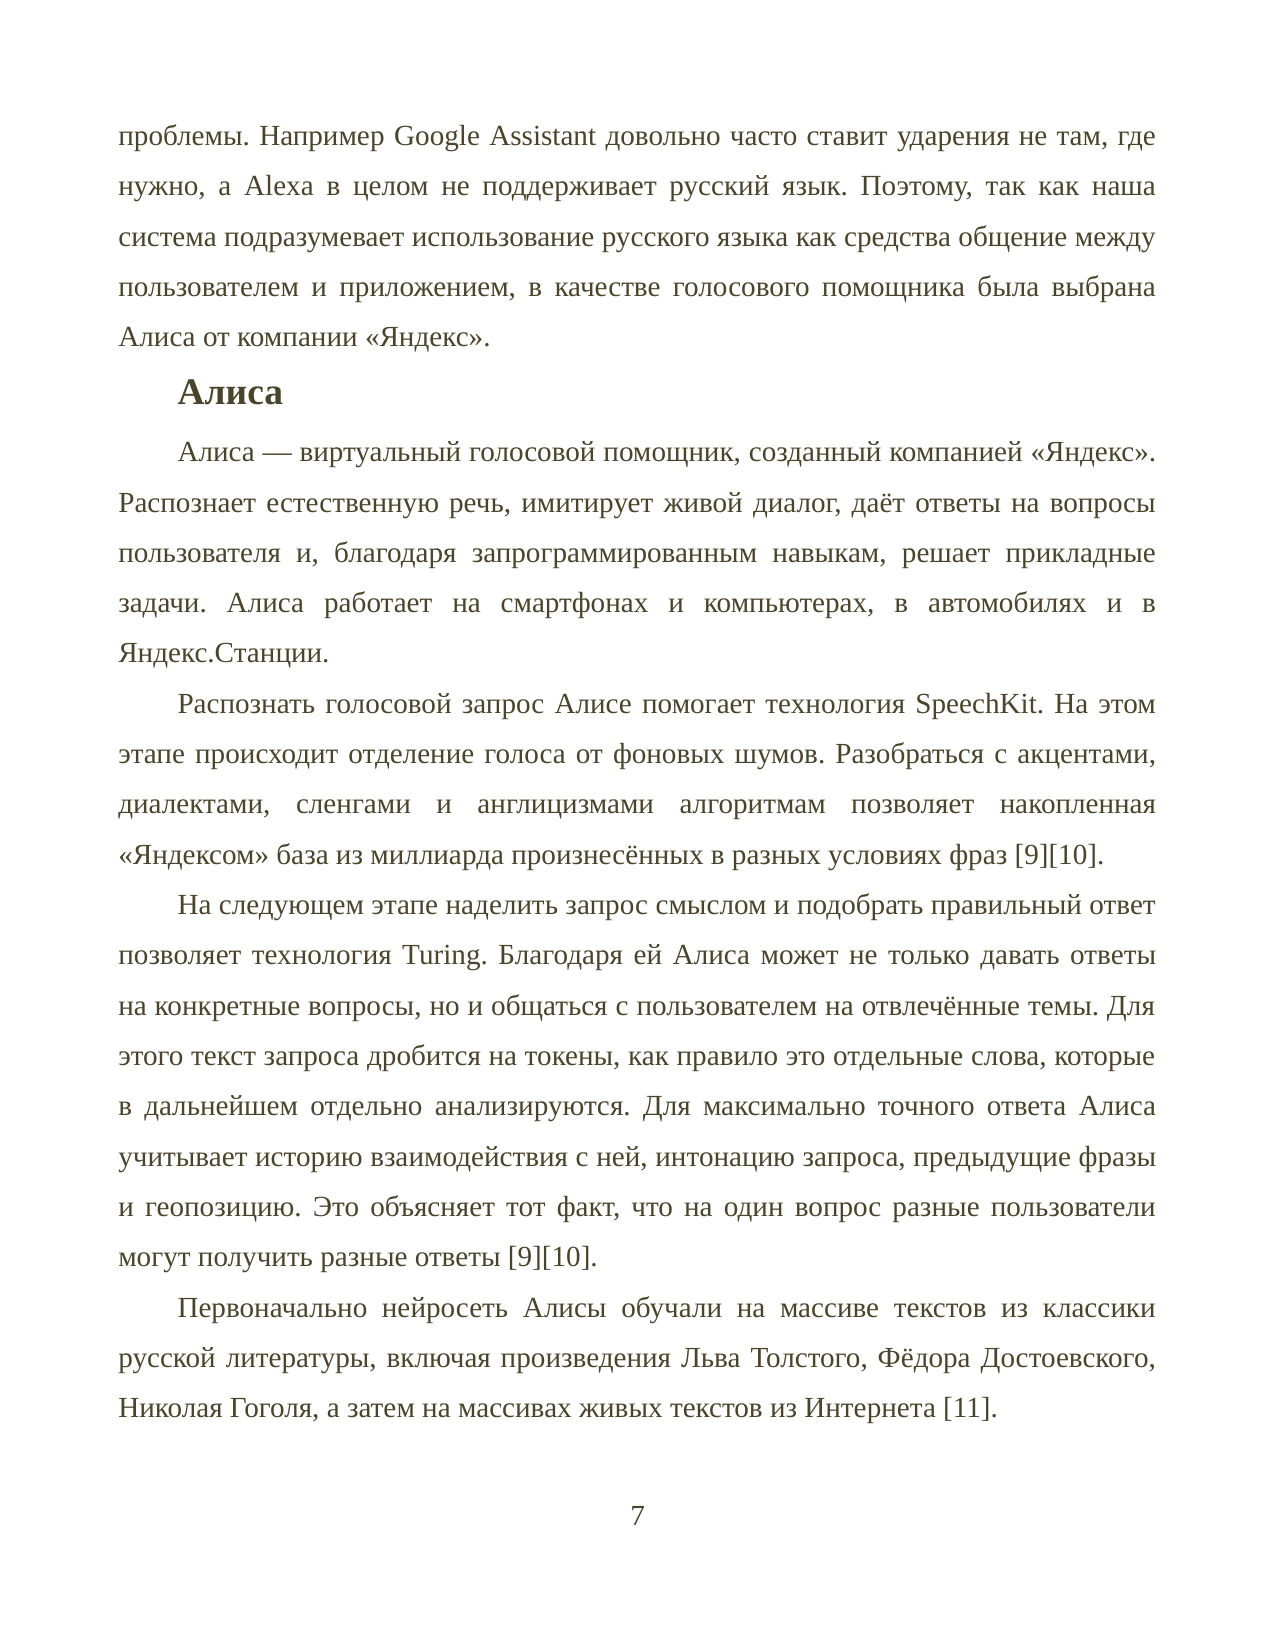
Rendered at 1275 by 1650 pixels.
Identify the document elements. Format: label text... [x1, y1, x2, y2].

subtitle Алиса [118, 370, 1157, 413]
text На следующем этапе наделить запрос смыслом и подобрать правильный ответ позволяет технология Turing. Благодаря ей Алиса может не только давать ответы на конкретные вопросы, но и общаться с пользователем на отвлечённые темы. Для этого текст запроса дробится на токены, как правило это отдельные слова, которые в дальнейшем отдельно анализируются. Для максимально точного ответа Алиса учитывает историю взаимодействия с ней, интонацию запроса, предыдущие фразы и геопозицию. Это объясняет тот факт, что на один вопрос разные пользователи могут получить разные ответы [9][10]. [118, 887, 1157, 1273]
text проблемы. Например Google Assistant довольно часто ставит ударения не там, где нужно, а Alexa в целом не поддерживает русский язык. Поэтому, так как наша система подразумевает использование русского языка как средства общение между пользователем и приложением, в качестве голосового помощника была выбрана Алиса от компании «Яндекс». [118, 118, 1157, 353]
text Алиса — виртуальный голосовой помощник, созданный компанией «Яндекс». Распознает естественную речь, имитирует живой диалог, даёт ответы на вопросы пользователя и, благодаря запрограммированным навыкам, решает прикладные задачи. Алиса работает на смартфонах и компьютерах, в автомобилях и в Яндекс.Станции. [118, 434, 1157, 669]
text Распознать голосовой запрос Алисе помогает технология SpeechKit. На этом этапе происходит отделение голоса от фоновых шумов. Разобраться с акцентами, диалектами, сленгами и англицизмами алгоритмам позволяет накопленная «Яндексом» база из миллиарда произнесённых в разных условиях фраз [9][10]. [118, 686, 1157, 870]
text Первоначально нейросеть Алисы обучали на массиве текстов из классики русской литературы, включая произведения Льва Толстого, Фёдора Достоевского, Николая Гоголя, а затем на массивах живых текстов из Интернета [11]. [118, 1290, 1157, 1424]
